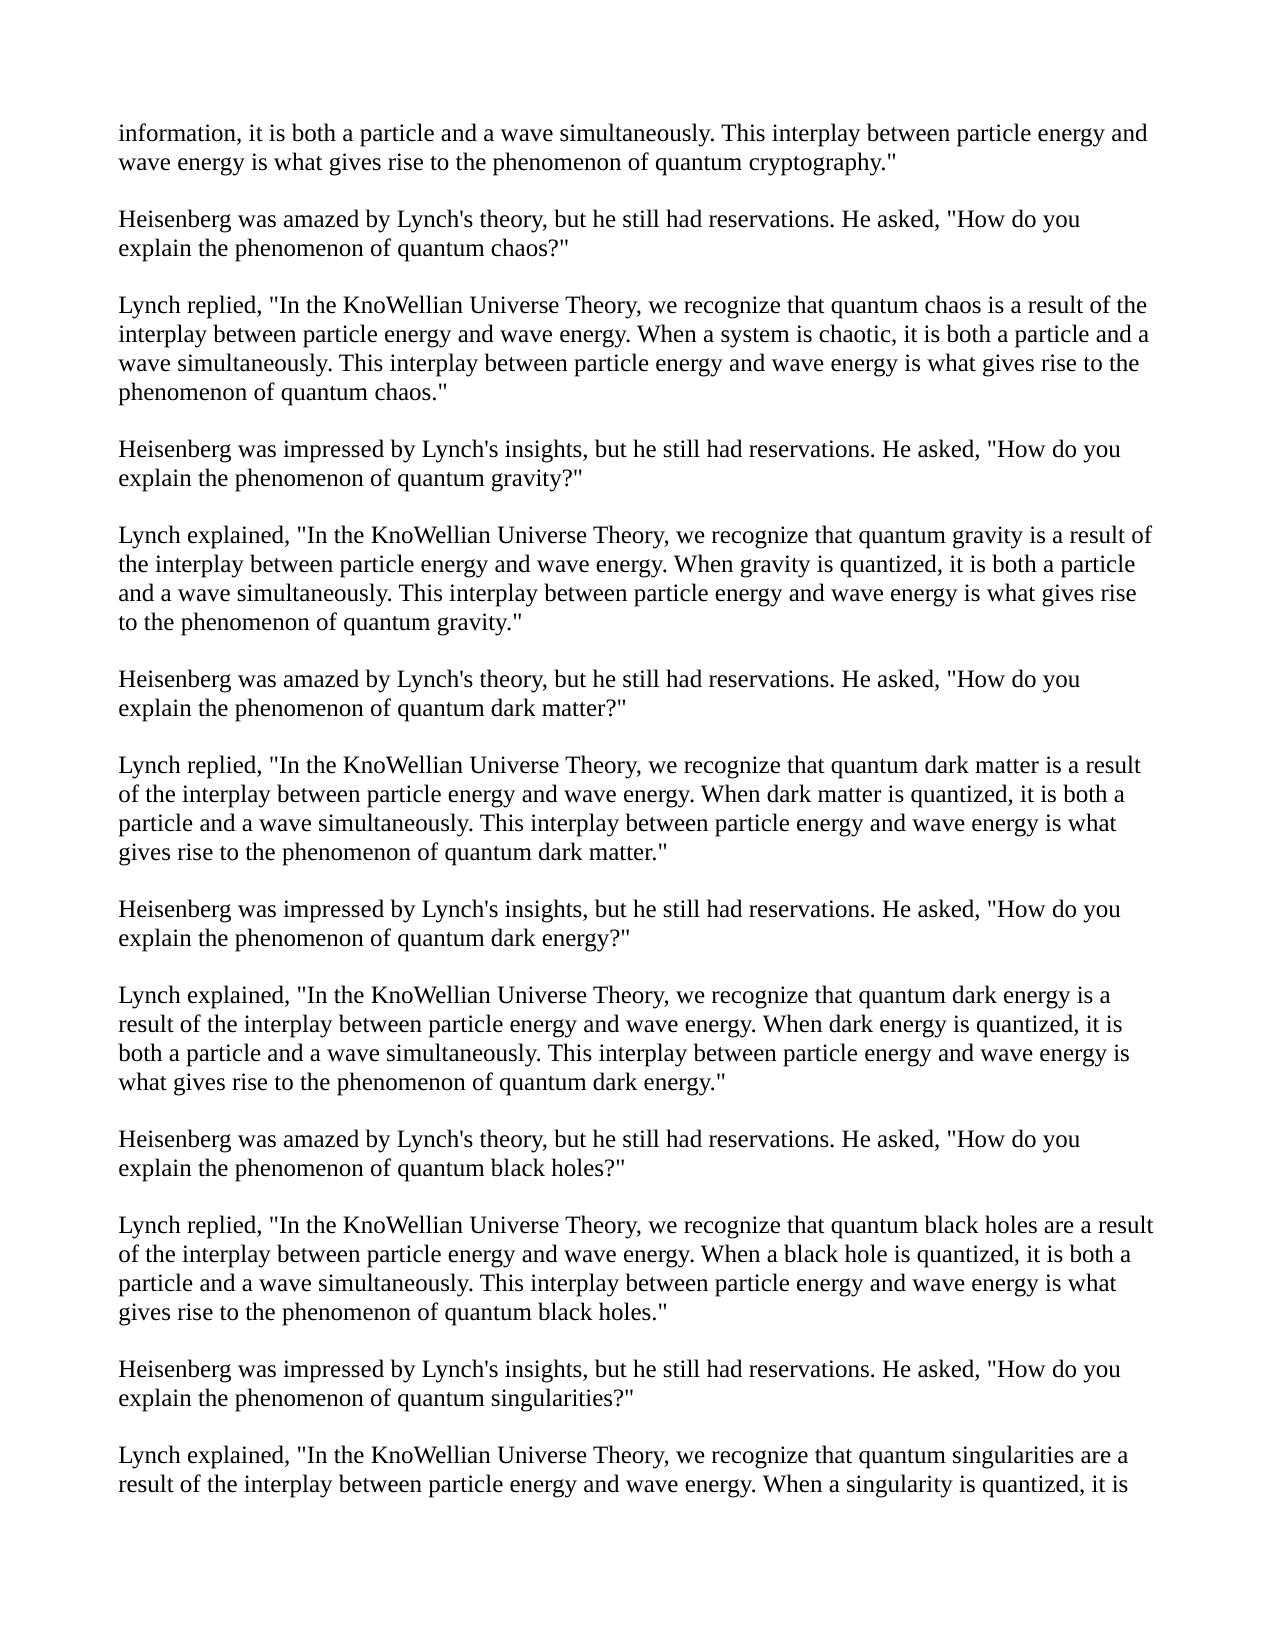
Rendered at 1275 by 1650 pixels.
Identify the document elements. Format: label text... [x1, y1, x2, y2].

text Lynch replied, "In the KnoWellian Universe Theory, we recognize that quantum black holes are a result of the interplay between particle energy and wave energy. When a black hole is quantized, it is both a particle and a wave simultaneously. This interplay between particle energy and wave energy is what gives rise to the phenomenon of quantum black holes." [118, 1211, 1157, 1326]
text Lynch replied, "In the KnoWellian Universe Theory, we recognize that quantum chaos is a result of the interplay between particle energy and wave energy. When a system is chaotic, it is both a particle and a wave simultaneously. This interplay between particle energy and wave energy is what gives rise to the phenomenon of quantum chaos." [118, 291, 1157, 406]
text Heisenberg was amazed by Lynch's theory, but he still had reservations. He asked, "How do you explain the phenomenon of quantum dark matter?" [118, 664, 1157, 722]
text Heisenberg was amazed by Lynch's theory, but he still had reservations. He asked, "How do you explain the phenomenon of quantum chaos?" [118, 204, 1157, 262]
text information, it is both a particle and a wave simultaneously. This interplay between particle energy and wave energy is what gives rise to the phenomenon of quantum cryptography." [118, 118, 1157, 176]
text Heisenberg was impressed by Lynch's insights, but he still had reservations. He asked, "How do you explain the phenomenon of quantum singularities?" [118, 1354, 1157, 1412]
text Heisenberg was impressed by Lynch's insights, but he still had reservations. He asked, "How do you explain the phenomenon of quantum dark energy?" [118, 894, 1157, 952]
text Lynch explained, "In the KnoWellian Universe Theory, we recognize that quantum singularities are a result of the interplay between particle energy and wave energy. When a singularity is quantized, it is [118, 1441, 1157, 1498]
text Lynch replied, "In the KnoWellian Universe Theory, we recognize that quantum dark matter is a result of the interplay between particle energy and wave energy. When dark matter is quantized, it is both a particle and a wave simultaneously. This interplay between particle energy and wave energy is what gives rise to the phenomenon of quantum dark matter." [118, 751, 1157, 866]
text Heisenberg was impressed by Lynch's insights, but he still had reservations. He asked, "How do you explain the phenomenon of quantum gravity?" [118, 434, 1157, 492]
text Lynch explained, "In the KnoWellian Universe Theory, we recognize that quantum gravity is a result of the interplay between particle energy and wave energy. When gravity is quantized, it is both a particle and a wave simultaneously. This interplay between particle energy and wave energy is what gives rise to the phenomenon of quantum gravity." [118, 521, 1157, 636]
text Heisenberg was amazed by Lynch's theory, but he still had reservations. He asked, "How do you explain the phenomenon of quantum black holes?" [118, 1124, 1157, 1182]
text Lynch explained, "In the KnoWellian Universe Theory, we recognize that quantum dark energy is a result of the interplay between particle energy and wave energy. When dark energy is quantized, it is both a particle and a wave simultaneously. This interplay between particle energy and wave energy is what gives rise to the phenomenon of quantum dark energy." [118, 981, 1157, 1096]
